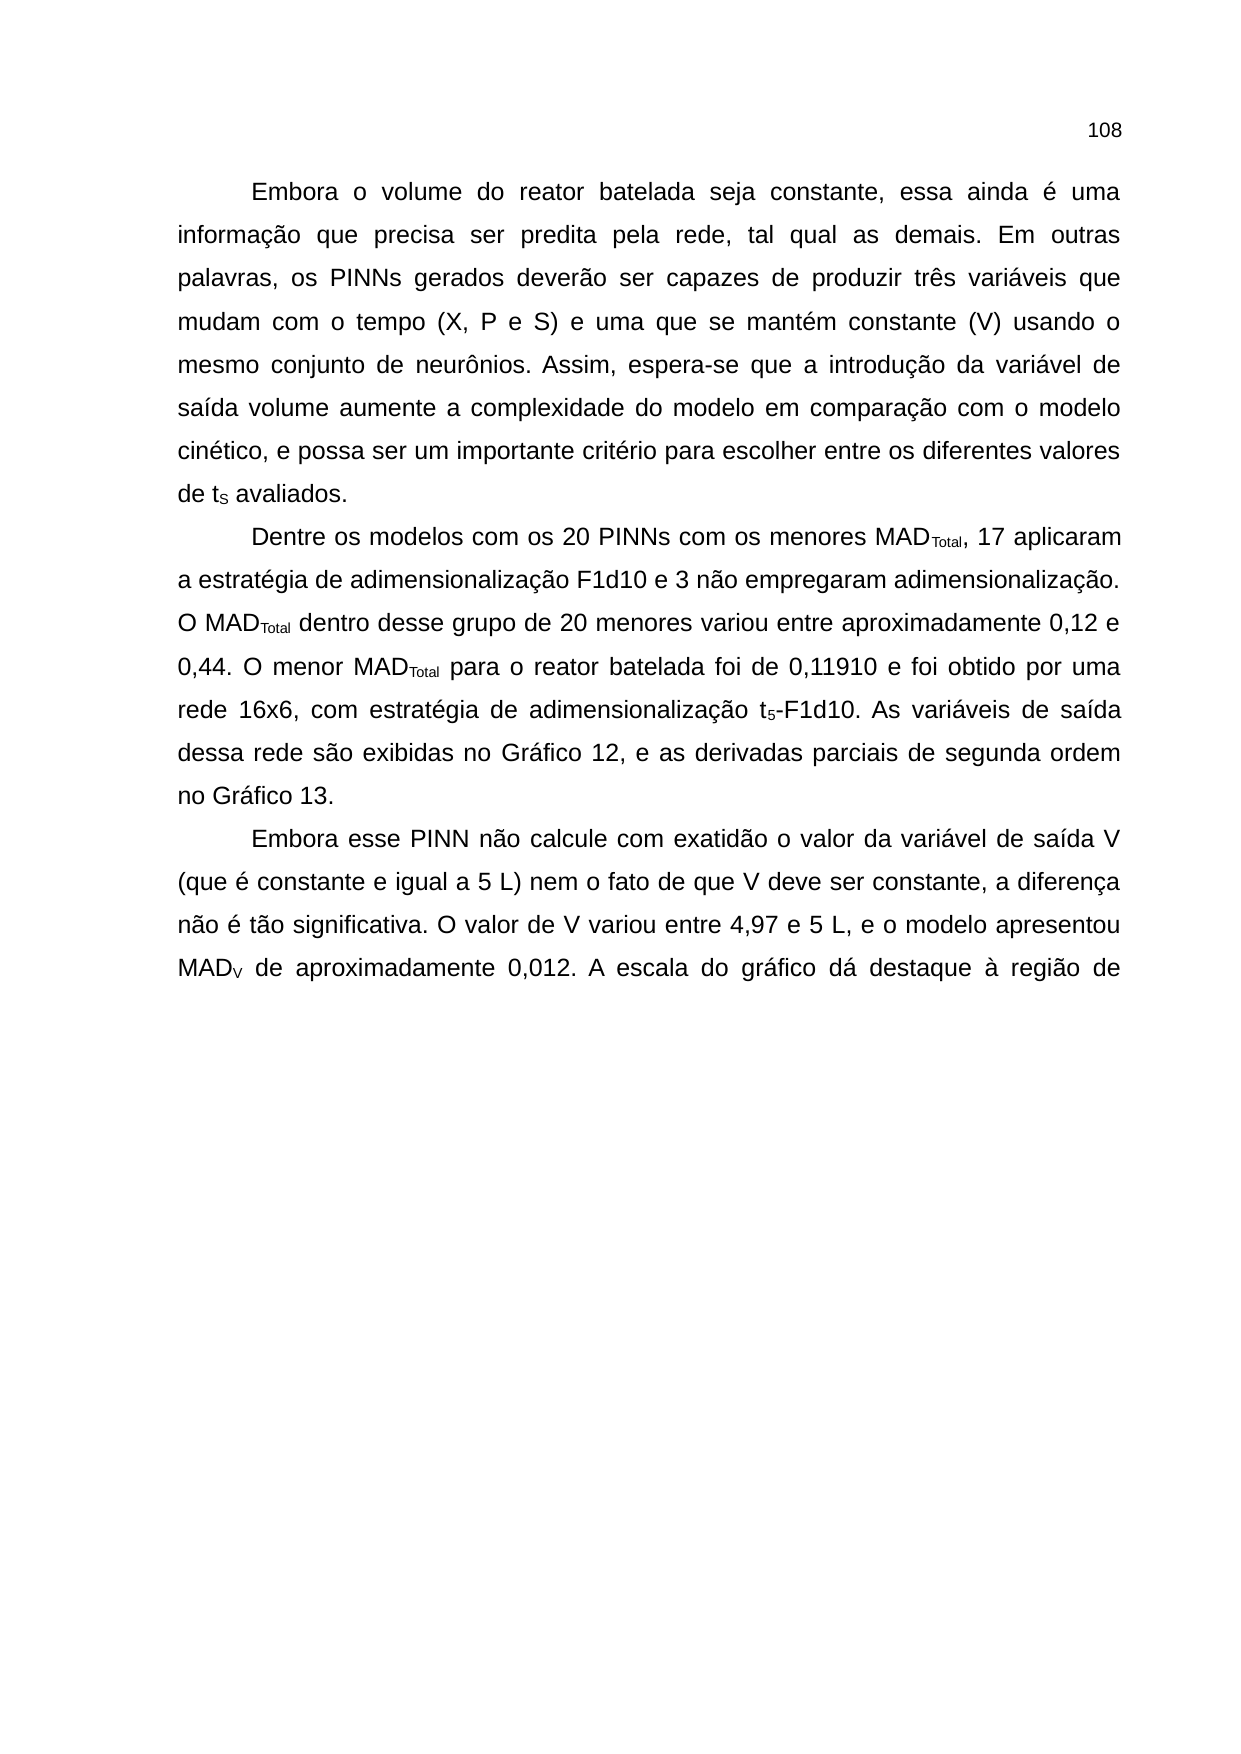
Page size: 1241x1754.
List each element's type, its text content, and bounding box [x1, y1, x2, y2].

text Embora esse PINN não calcule com exatidão o valor da variável de saída V (que é constante e igual a 5 L) nem o fato de que V deve ser constante, a diferença não é tão significativa. O valor de V variou entre 4,97 e 5 L, e o modelo apresentou MADV de aproximadamente 0,012. A escala do gráfico dá destaque à região de [177, 824, 1122, 982]
text Embora o volume do reator batelada seja constante, essa ainda é uma informação que precisa ser predita pela rede, tal qual as demais. Em outras palavras, os PINNs gerados deverão ser capazes de produzir três variáveis que mudam com o tempo (X, P e S) e uma que se mantém constante (V) usando o mesmo conjunto de neurônios. Assim, espera-se que a introdução da variável de saída volume aumente a complexidade do modelo em comparação com o modelo cinético, e possa ser um importante critério para escolher entre os diferentes valores de tS avaliados. [177, 177, 1122, 508]
text Dentre os modelos com os 20 PINNs com os menores MADTotal, 17 aplicaram a estratégia de adimensionalização F1d10 e 3 não empregaram adimensionalização. O MADTotal dentro desse grupo de 20 menores variou entre aproximadamente 0,12 e 0,44. O menor MADTotal para o reator batelada foi de 0,11910 e foi obtido por uma rede 16x6, com estratégia de adimensionalização t5-F1d10. As variáveis de saída dessa rede são exibidas no Gráfico 12, e as derivadas parciais de segunda ordem no Gráfico 13. [177, 522, 1122, 809]
